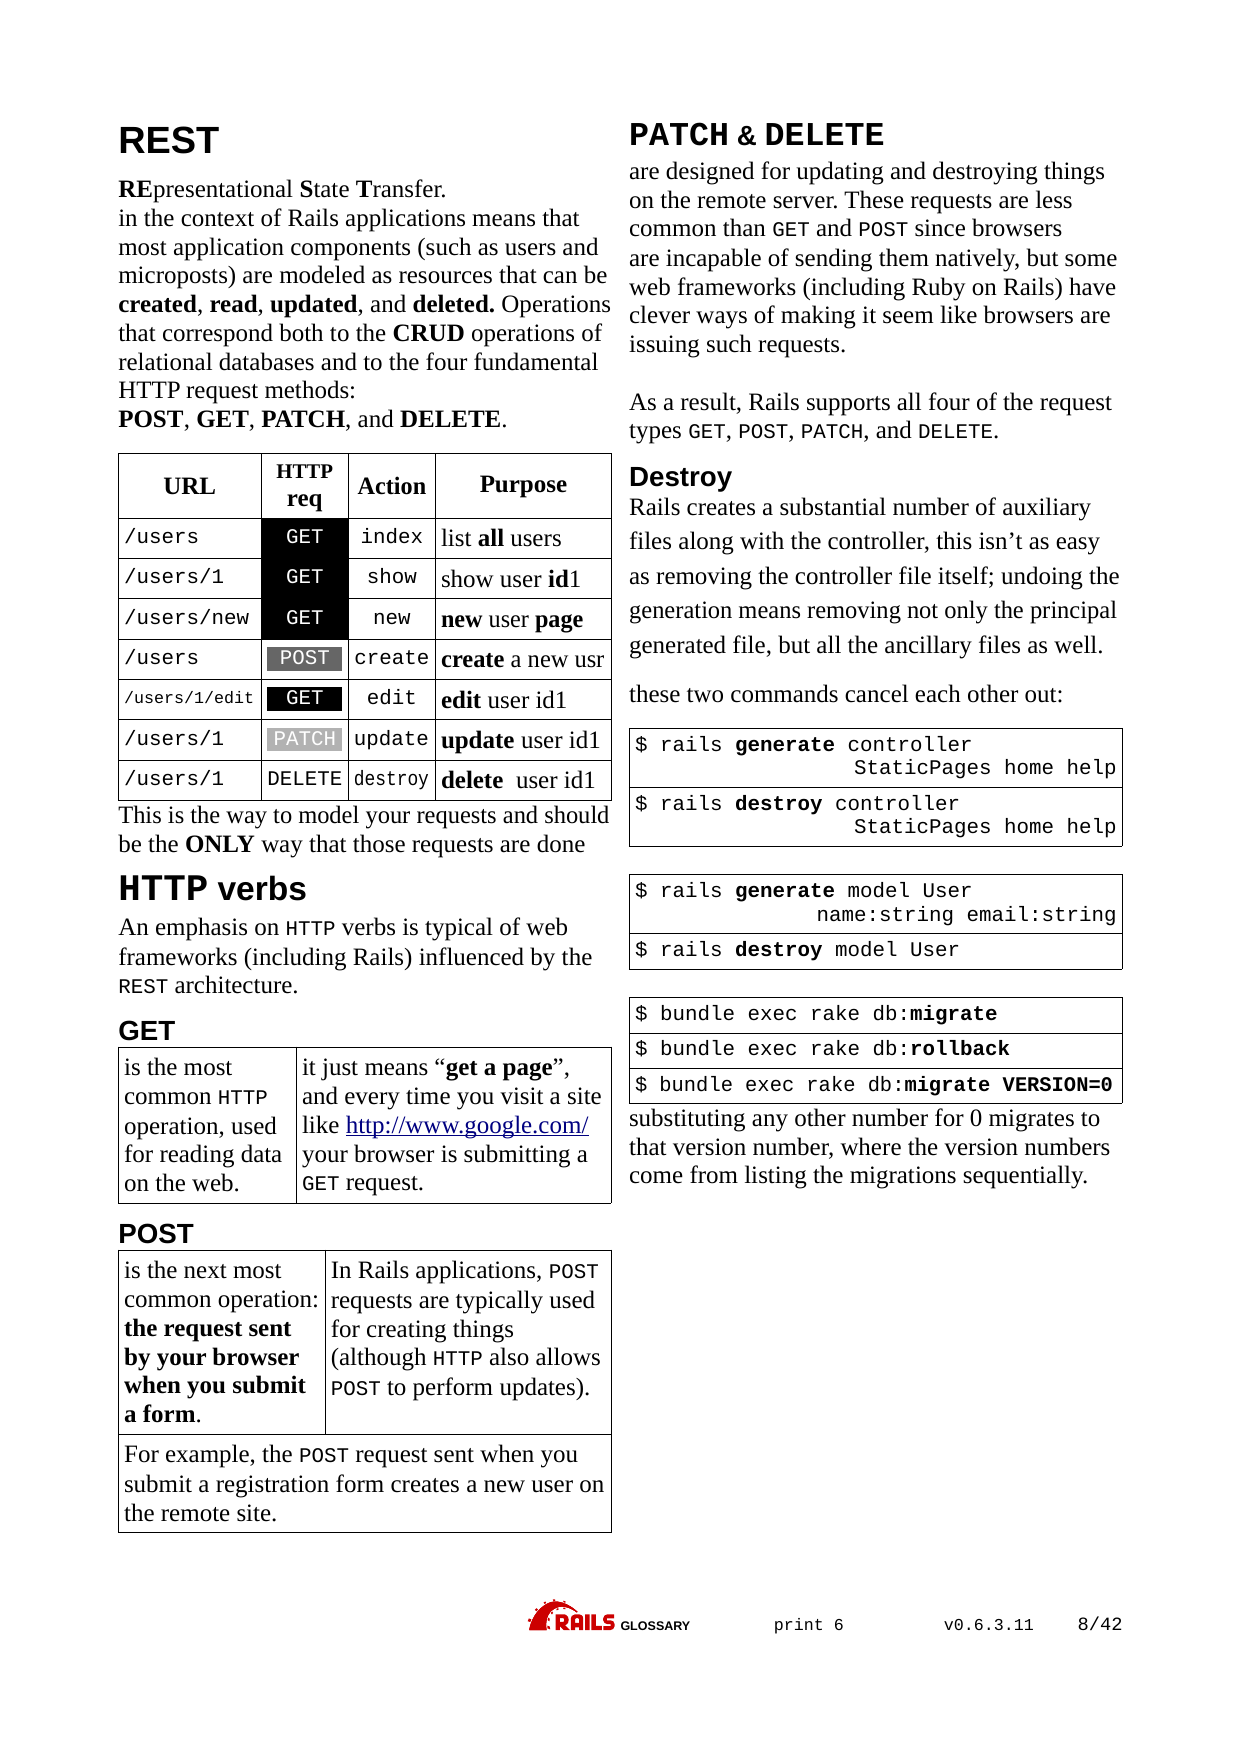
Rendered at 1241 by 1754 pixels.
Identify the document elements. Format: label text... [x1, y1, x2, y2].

table_cell /users [119, 519, 261, 558]
table_cell $ rails destroy controller StaticPages home help [630, 788, 1122, 846]
table_header URL [119, 454, 261, 518]
table_cell create [349, 640, 435, 679]
table_cell GET [262, 559, 348, 598]
table_header In Rails applications, POST requests are typically used for creating things (although HTTP also allows POST to perform updates). [326, 1251, 611, 1434]
table_cell /users [119, 640, 261, 679]
text An emphasis on HTTP verbs is typical of web frameworks (including Rails) influenced by the REST architecture. [118, 912, 611, 1000]
table_header is the next most common operation: the request sent by your browser when you submit a form. [119, 1251, 325, 1434]
table_cell GET [262, 680, 348, 719]
text substituting any other number for 0 migrates to that version number, where the version numbers come from listing the migrations sequentially. [629, 1104, 1122, 1189]
table_cell index [349, 519, 435, 558]
text REpresentational State Transfer. [118, 174, 611, 203]
subtitle Destroy [629, 460, 1122, 492]
table_cell /users/1 [119, 720, 261, 759]
table_cell show [349, 559, 435, 598]
table_header $ rails generate controller StaticPages home help [630, 729, 1122, 787]
text are incapable of sending them natively, but some web frameworks (including Ruby on Rails) have clever ways of making it seem like browsers are issuing such requests. [629, 243, 1122, 358]
table_cell delete user id1 [436, 761, 611, 800]
table_cell create a new usr [436, 640, 611, 679]
table_header it just means “get a page”, and every time you visit a site like http://www.google.com/ your browser is submitting a GET request. [297, 1048, 611, 1203]
table_header $ rails generate model User name:string email:string [630, 875, 1122, 933]
table_cell list all users [436, 519, 611, 558]
table_cell destroy [349, 761, 435, 800]
table_cell edit [349, 680, 435, 719]
text POST, GET, PATCH, and DELETE. [118, 404, 611, 433]
text are designed for updating and destroying things on the remote server. These requests are less common than GET and POST since browsers [629, 156, 1122, 243]
text Rails creates a substantial number of auxiliary files along with the controller, this isn’t as easy as removing the controller file itself; undoing the generation means removing not only the principal generated file, but all the ancillary files as well. [629, 492, 1122, 658]
subtitle PATCH & DELETE [629, 118, 1122, 156]
subtitle REST [118, 118, 611, 162]
table_cell /users/1/edit [119, 680, 261, 719]
table_cell /users/new [119, 599, 261, 639]
table_cell $ bundle exec rake db:rollback [630, 1034, 1122, 1068]
table_cell $ bundle exec rake db:migrate VERSION=0 [630, 1069, 1122, 1103]
text in the context of Rails applications means that most application components (such as users and microposts) are modeled as resources that can be created, read, updated, and deleted. Operations that correspond both to the CRUD operations of relational databases and to the four fundamental HTTP request methods: [118, 203, 611, 404]
table_cell PATCH [262, 720, 348, 759]
table_cell update user id1 [436, 720, 611, 759]
table_header Action [349, 454, 435, 518]
subtitle HTTP verbs [118, 869, 611, 912]
table_cell show user id1 [436, 559, 611, 598]
table_cell new [349, 599, 435, 639]
table_cell GET [262, 599, 348, 639]
table_cell DELETE [262, 761, 348, 800]
table_cell /users/1 [119, 559, 261, 598]
subtitle GET [118, 1015, 611, 1047]
table_cell GET [262, 519, 348, 558]
table_cell $ rails destroy model User [630, 934, 1122, 968]
table_cell For example, the POST request sent when you submit a registration form creates a new user on the remote site. [119, 1435, 611, 1532]
table_cell new user page [436, 599, 611, 639]
table_header Purpose [436, 454, 611, 518]
table_header HTTP req [262, 454, 348, 518]
table_header $ bundle exec rake db:migrate [630, 998, 1122, 1032]
text these two commands cancel each other out: [629, 679, 1122, 707]
text This is the way to model your requests and should be the ONLY way that those requests are done [118, 801, 611, 857]
table_cell /users/1 [119, 761, 261, 800]
table_cell edit user id1 [436, 680, 611, 719]
subtitle POST [118, 1218, 611, 1249]
table_cell POST [262, 640, 348, 679]
table_header is the most common HTTP operation, used for reading data on the web. [119, 1048, 296, 1203]
text As a result, Rails supports all four of the request types GET, POST, PATCH, and DELETE. [629, 387, 1122, 445]
table_cell update [349, 720, 435, 759]
